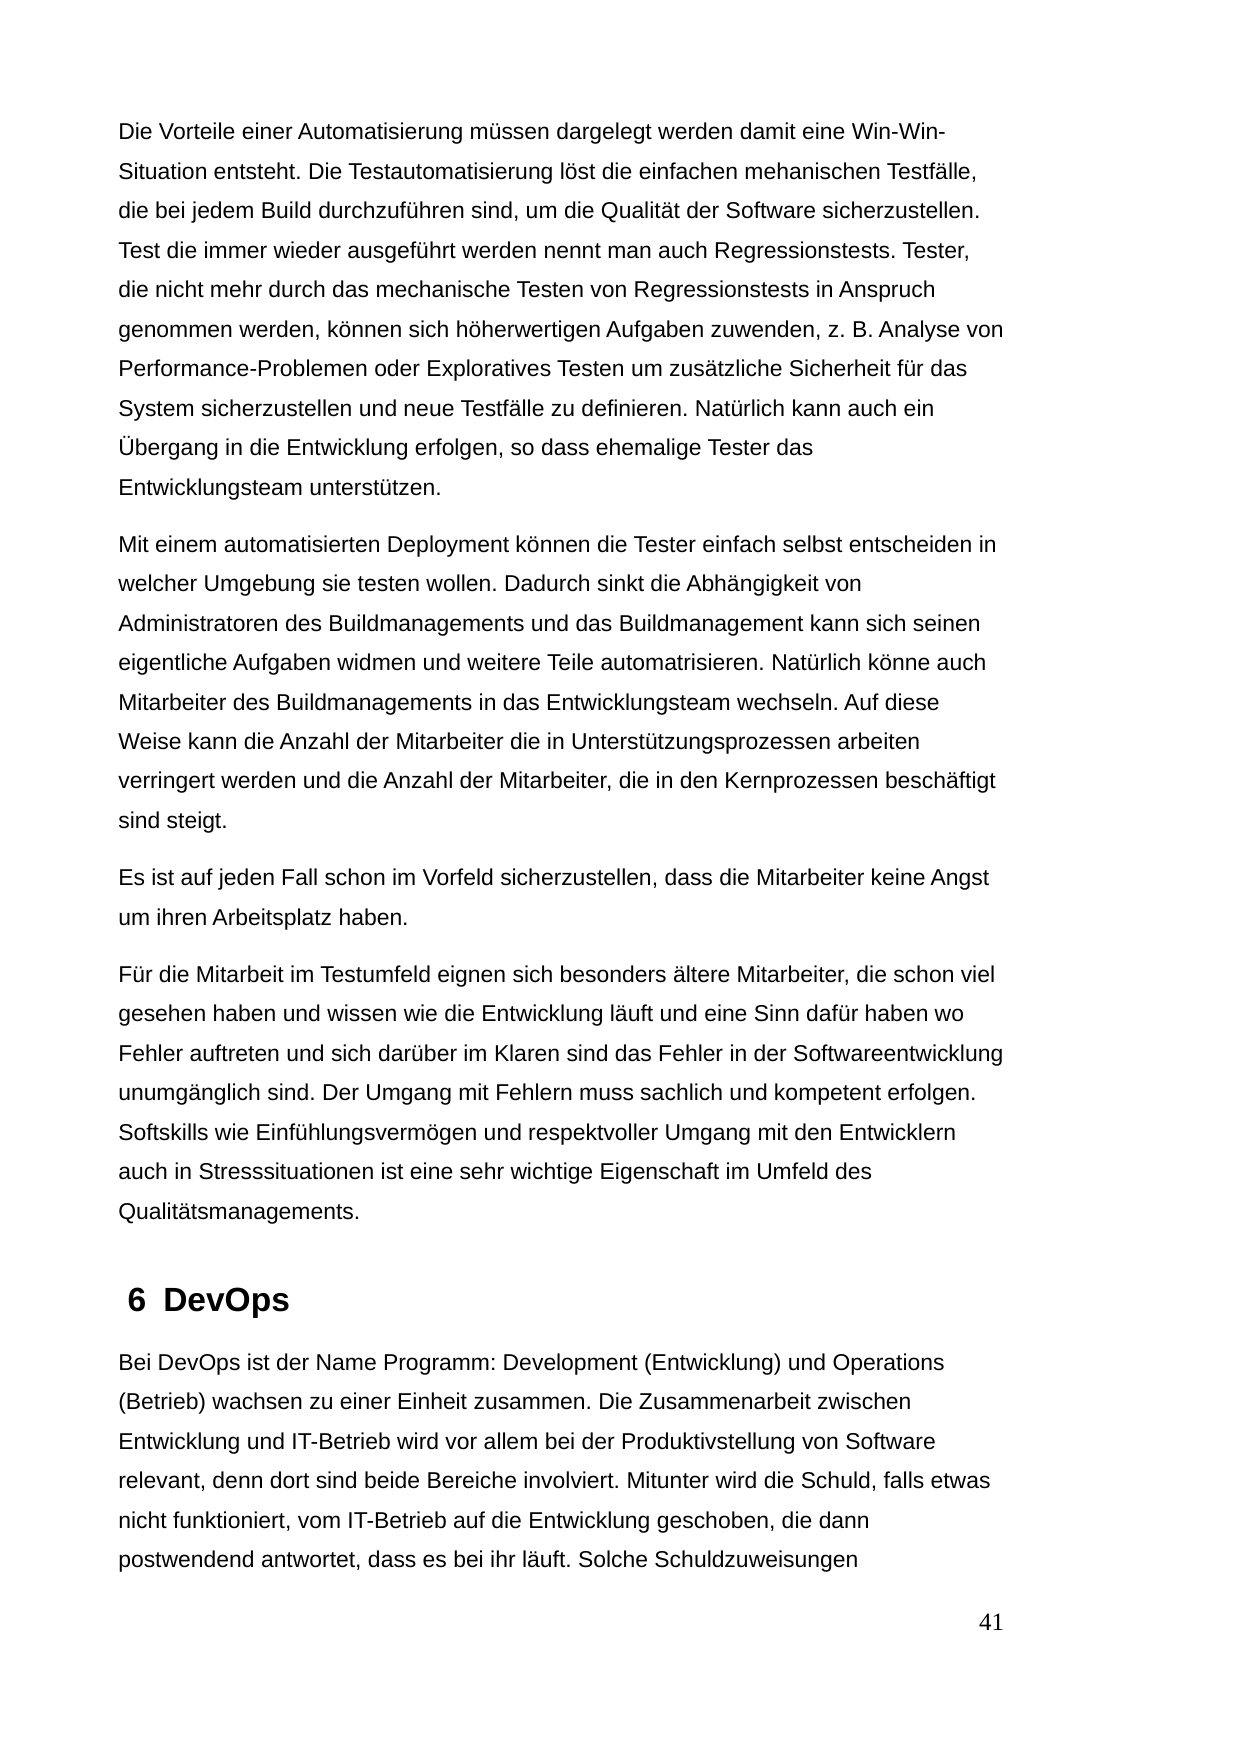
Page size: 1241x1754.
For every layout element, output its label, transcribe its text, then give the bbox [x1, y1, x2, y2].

text Für die Mitarbeit im Testumfeld eignen sich besonders ältere Mitarbeiter, die schon viel gesehen haben und wissen wie die Entwicklung läuft und eine Sinn dafür haben wo Fehler auftreten und sich darüber im Klaren sind das Fehler in der Softwareentwicklung unumgänglich sind. Der Umgang mit Fehlern muss sachlich und kompetent erfolgen. Softskills wie Einfühlungsvermögen und respektvoller Umgang mit den Entwicklern auch in Stresssituationen ist eine sehr wichtige Eigenschaft im Umfeld des Qualitätsmanagements. [118, 961, 1004, 1224]
text Die Vorteile einer Automatisierung müssen dargelegt werden damit eine Win-Win-Situation entsteht. Die Testautomatisierung löst die einfachen mehanischen Testfälle, die bei jedem Build durchzuführen sind, um die Qualität der Software sicherzustellen. Test die immer wieder ausgeführt werden nennt man auch Regressionstests. Tester, die nicht mehr durch das mechanische Testen von Regressionstests in Anspruch genommen werden, können sich höherwertigen Aufgaben zuwenden, z. B. Analyse von Performance-Problemen oder Exploratives Testen um zusätzliche Sicherheit für das System sicherzustellen und neue Testfälle zu definieren. Natürlich kann auch ein Übergang in die Entwicklung erfolgen, so dass ehemalige Tester das Entwicklungsteam unterstützen. [118, 118, 1004, 500]
subtitle DevOps [118, 1280, 1004, 1318]
text Es ist auf jeden Fall schon im Vorfeld sicherzustellen, dass die Mitarbeiter keine Angst um ihren Arbeitsplatz haben. [118, 864, 1004, 930]
text Bei DevOps ist der Name Programm: Development (Entwicklung) und Operations (Betrieb) wachsen zu einer Einheit zusammen. Die Zusammenarbeit zwischen Entwicklung und IT-Betrieb wird vor allem bei der Produktivstellung von Software relevant, denn dort sind beide Bereiche involviert. Mitunter wird die Schuld, falls etwas nicht funktioniert, vom IT-Betrieb auf die Entwicklung geschoben, die dann postwendend antwortet, dass es bei ihr läuft. Solche Schuldzuweisungen [118, 1349, 1004, 1572]
text Mit einem automatisierten Deployment können die Tester einfach selbst entscheiden in welcher Umgebung sie testen wollen. Dadurch sinkt die Abhängigkeit von Administratoren des Buildmanagements und das Buildmanagement kann sich seinen eigentliche Aufgaben widmen und weitere Teile automatrisieren. Natürlich könne auch Mitarbeiter des Buildmanagements in das Entwicklungsteam wechseln. Auf diese Weise kann die Anzahl der Mitarbeiter die in Unterstützungsprozessen arbeiten verringert werden und die Anzahl der Mitarbeiter, die in den Kernprozessen beschäftigt sind steigt. [118, 531, 1004, 833]
